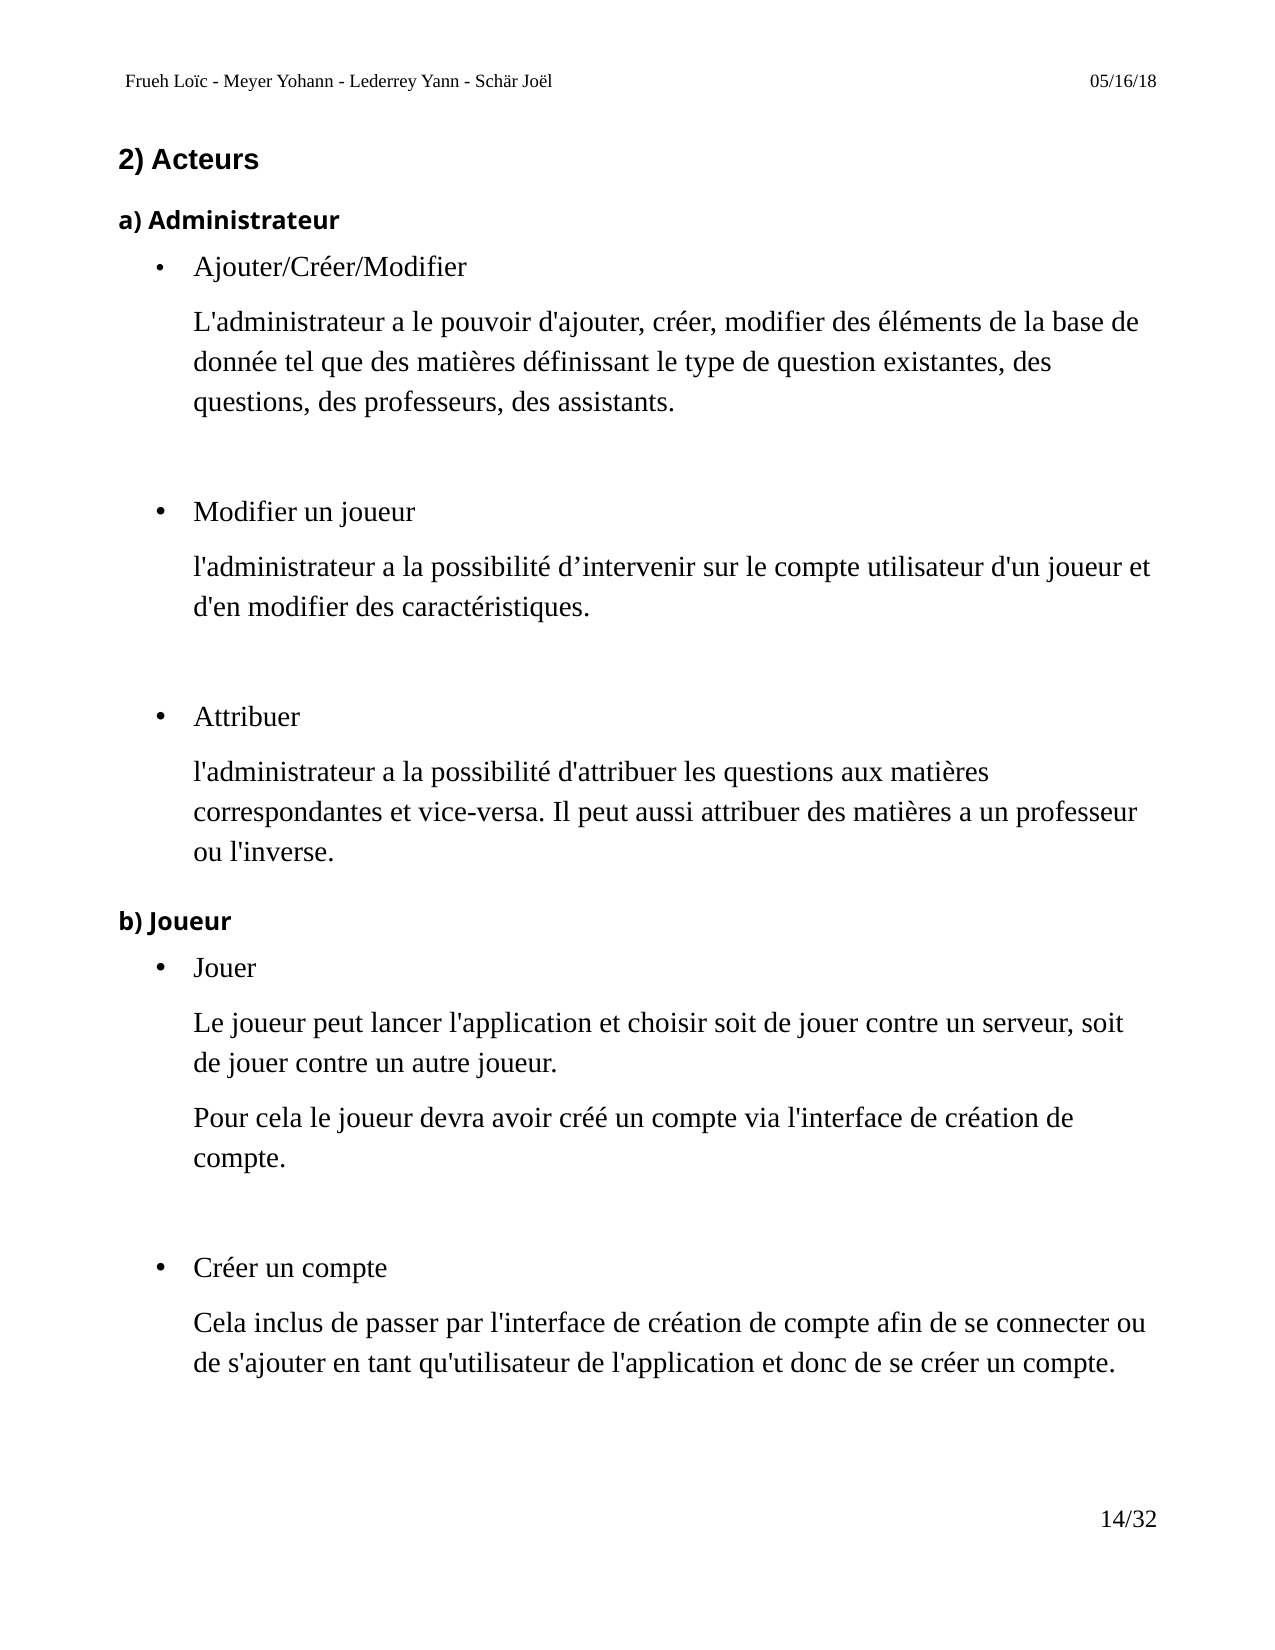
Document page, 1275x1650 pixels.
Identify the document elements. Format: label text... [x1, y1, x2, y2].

list Le joueur peut lancer l'application et choisir soit de jouer contre un serveur, soit de jouer contre un autre joueur. [156, 1005, 1157, 1079]
list Modifier un joueur [156, 494, 1157, 528]
list Créer un compte [156, 1250, 1157, 1283]
list Attribuer [156, 699, 1157, 732]
list Ajouter/Créer/Modifier [156, 249, 1157, 283]
subtitle a) Administrateur [118, 203, 1157, 237]
list Cela inclus de passer par l'interface de création de compte afin de se connecter ou de s'ajouter en tant qu'utilisateur de l'application et donc de se créer un compte. [156, 1305, 1157, 1378]
list l'administrateur a la possibilité d’intervenir sur le compte utilisateur d'un joueur et d'en modifier des caractéristiques. [156, 549, 1157, 623]
list Pour cela le joueur devra avoir créé un compte via l'interface de création de compte. [156, 1100, 1157, 1174]
list l'administrateur a la possibilité d'attribuer les questions aux matières correspondantes et vice-versa. Il peut aussi attribuer des matières a un professeur ou l'inverse. [156, 754, 1157, 868]
list Jouer [156, 950, 1157, 984]
list L'administrateur a le pouvoir d'ajouter, créer, modifier des éléments de la base de donnée tel que des matières définissant le type de question existantes, des questions, des professeurs, des assistants. [156, 304, 1157, 418]
subtitle 2) Acteurs [118, 142, 1157, 176]
subtitle b) Joueur [118, 903, 1157, 938]
